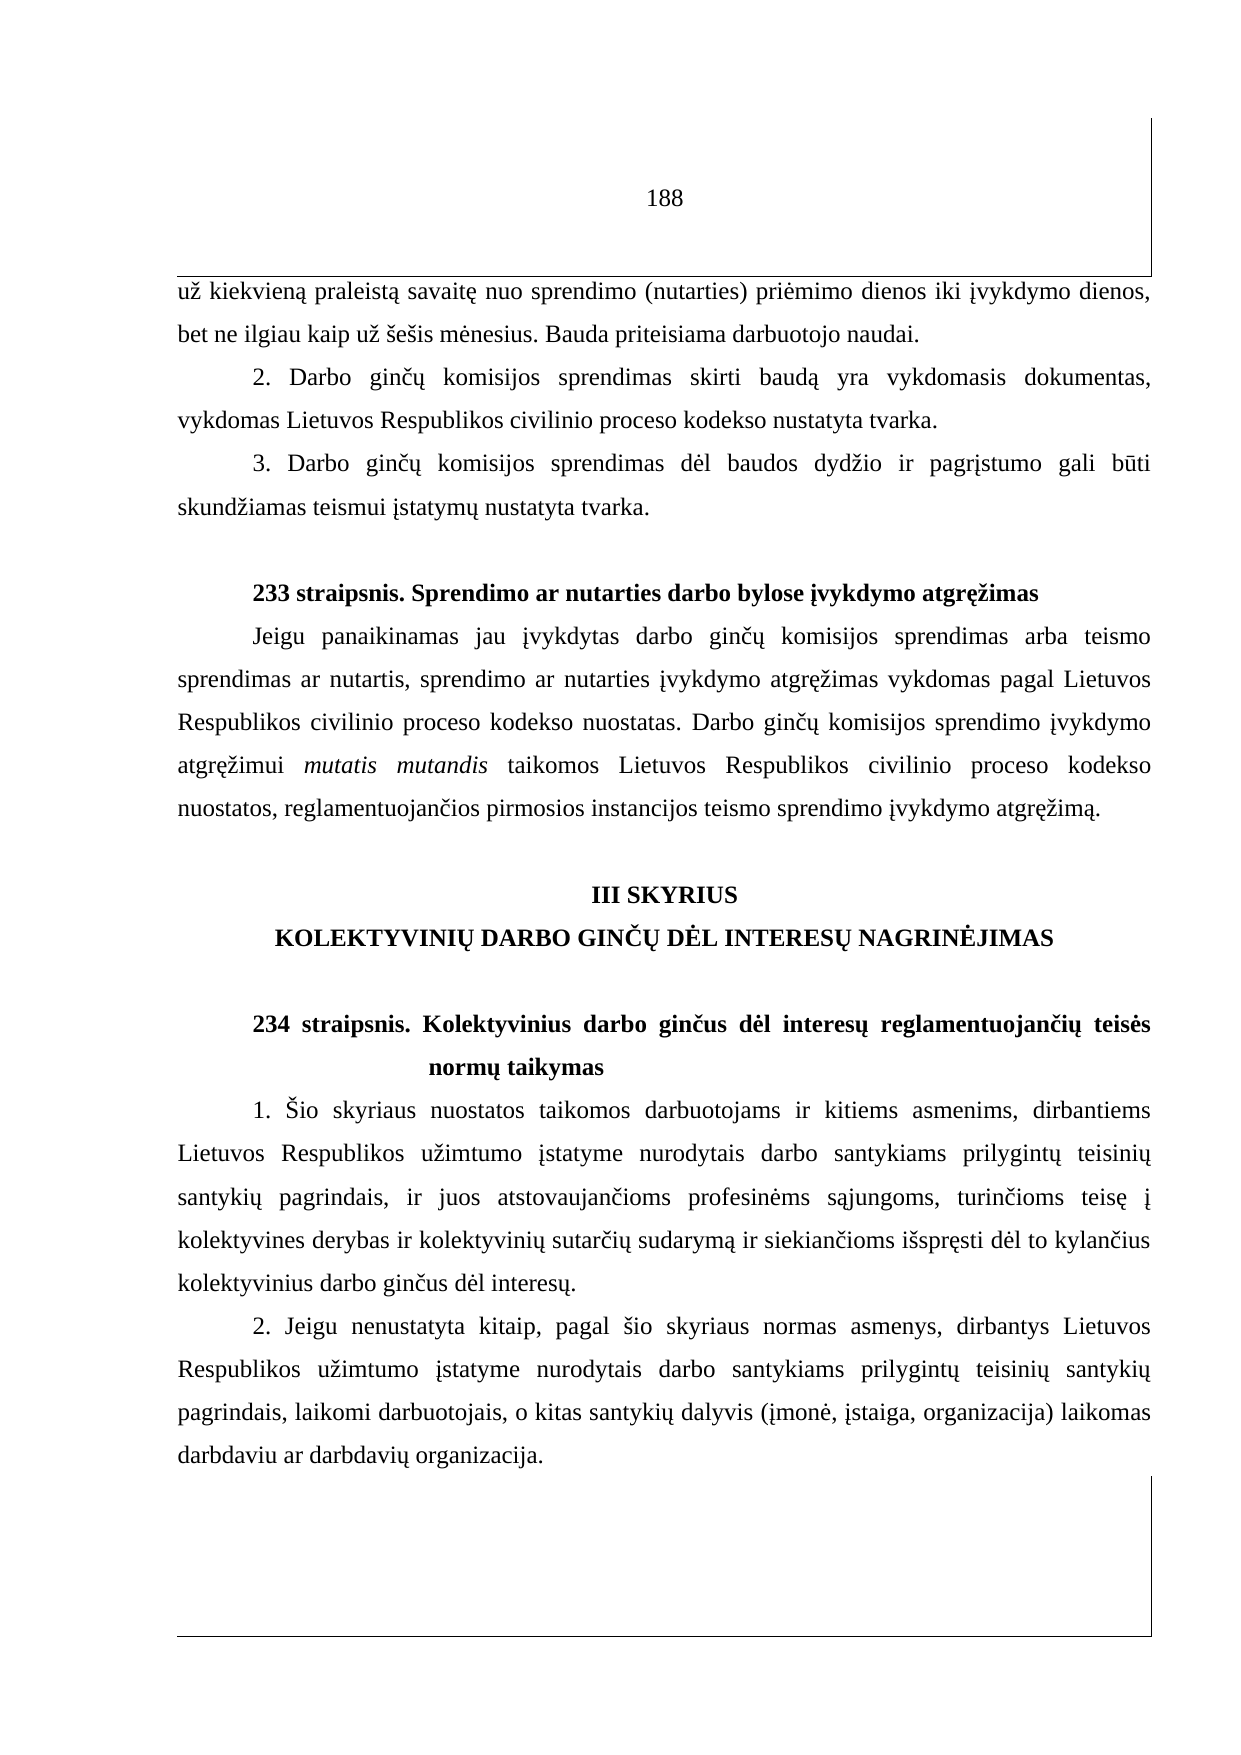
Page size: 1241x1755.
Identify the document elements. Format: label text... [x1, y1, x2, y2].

text 3. Darbo ginčų komisijos sprendimas dėl baudos dydžio ir pagrįstumo gali būti skundžiamas teismui įstatymų nustatyta tvarka. [177, 448, 1152, 520]
text KOLEKTYVINIŲ DARBO GINČŲ DĖL INTERESŲ NAGRINĖJIMAS [177, 923, 1152, 952]
subtitle 234 straipsnis. Kolektyvinius darbo ginčus dėl interesų reglamentuojančių teisės normų taikymas [252, 1009, 1152, 1081]
text 2. Darbo ginčų komisijos sprendimas skirti baudą yra vykdomasis dokumentas, vykdomas Lietuvos Respublikos civilinio proceso kodekso nustatyta tvarka. [177, 362, 1152, 434]
text už kiekvieną praleistą savaitę nuo sprendimo (nutarties) priėmimo dienos iki įvykdymo dienos, bet ne ilgiau kaip už šešis mėnesius. Bauda priteisiama darbuotojo naudai. [177, 276, 1152, 348]
text 2. Jeigu nenustatyta kitaip, pagal šio skyriaus normas asmenys, dirbantys Lietuvos Respublikos užimtumo įstatyme nurodytais darbo santykiams prilygintų teisinių santykių pagrindais, laikomi darbuotojais, o kitas santykių dalyvis (įmonė, įstaiga, organizacija) laikomas darbdaviu ar darbdavių organizacija. [177, 1311, 1152, 1469]
text Jeigu panaikinamas jau įvykdytas darbo ginčų komisijos sprendimas arba teismo sprendimas ar nutartis, sprendimo ar nutarties įvykdymo atgręžimas vykdomas pagal Lietuvos Respublikos civilinio proceso kodekso nuostatas. Darbo ginčų komisijos sprendimo įvykdymo atgręžimui mutatis mutandis taikomos Lietuvos Respublikos civilinio proceso kodekso nuostatos, reglamentuojančios pirmosios instancijos teismo sprendimo įvykdymo atgręžimą. [177, 621, 1152, 822]
text III SKYRIUS [177, 880, 1152, 908]
subtitle 233 straipsnis. Sprendimo ar nutarties darbo bylose įvykdymo atgręžimas [177, 578, 1152, 607]
text 1. Šio skyriaus nuostatos taikomos darbuotojams ir kitiems asmenims, dirbantiems Lietuvos Respublikos užimtumo įstatyme nurodytais darbo santykiams prilygintų teisinių santykių pagrindais, ir juos atstovaujančioms profesinėms sąjungoms, turinčioms teisę į kolektyvines derybas ir kolektyvinių sutarčių sudarymą ir siekiančioms išspręsti dėl to kylančius kolektyvinius darbo ginčus dėl interesų. [177, 1095, 1152, 1297]
